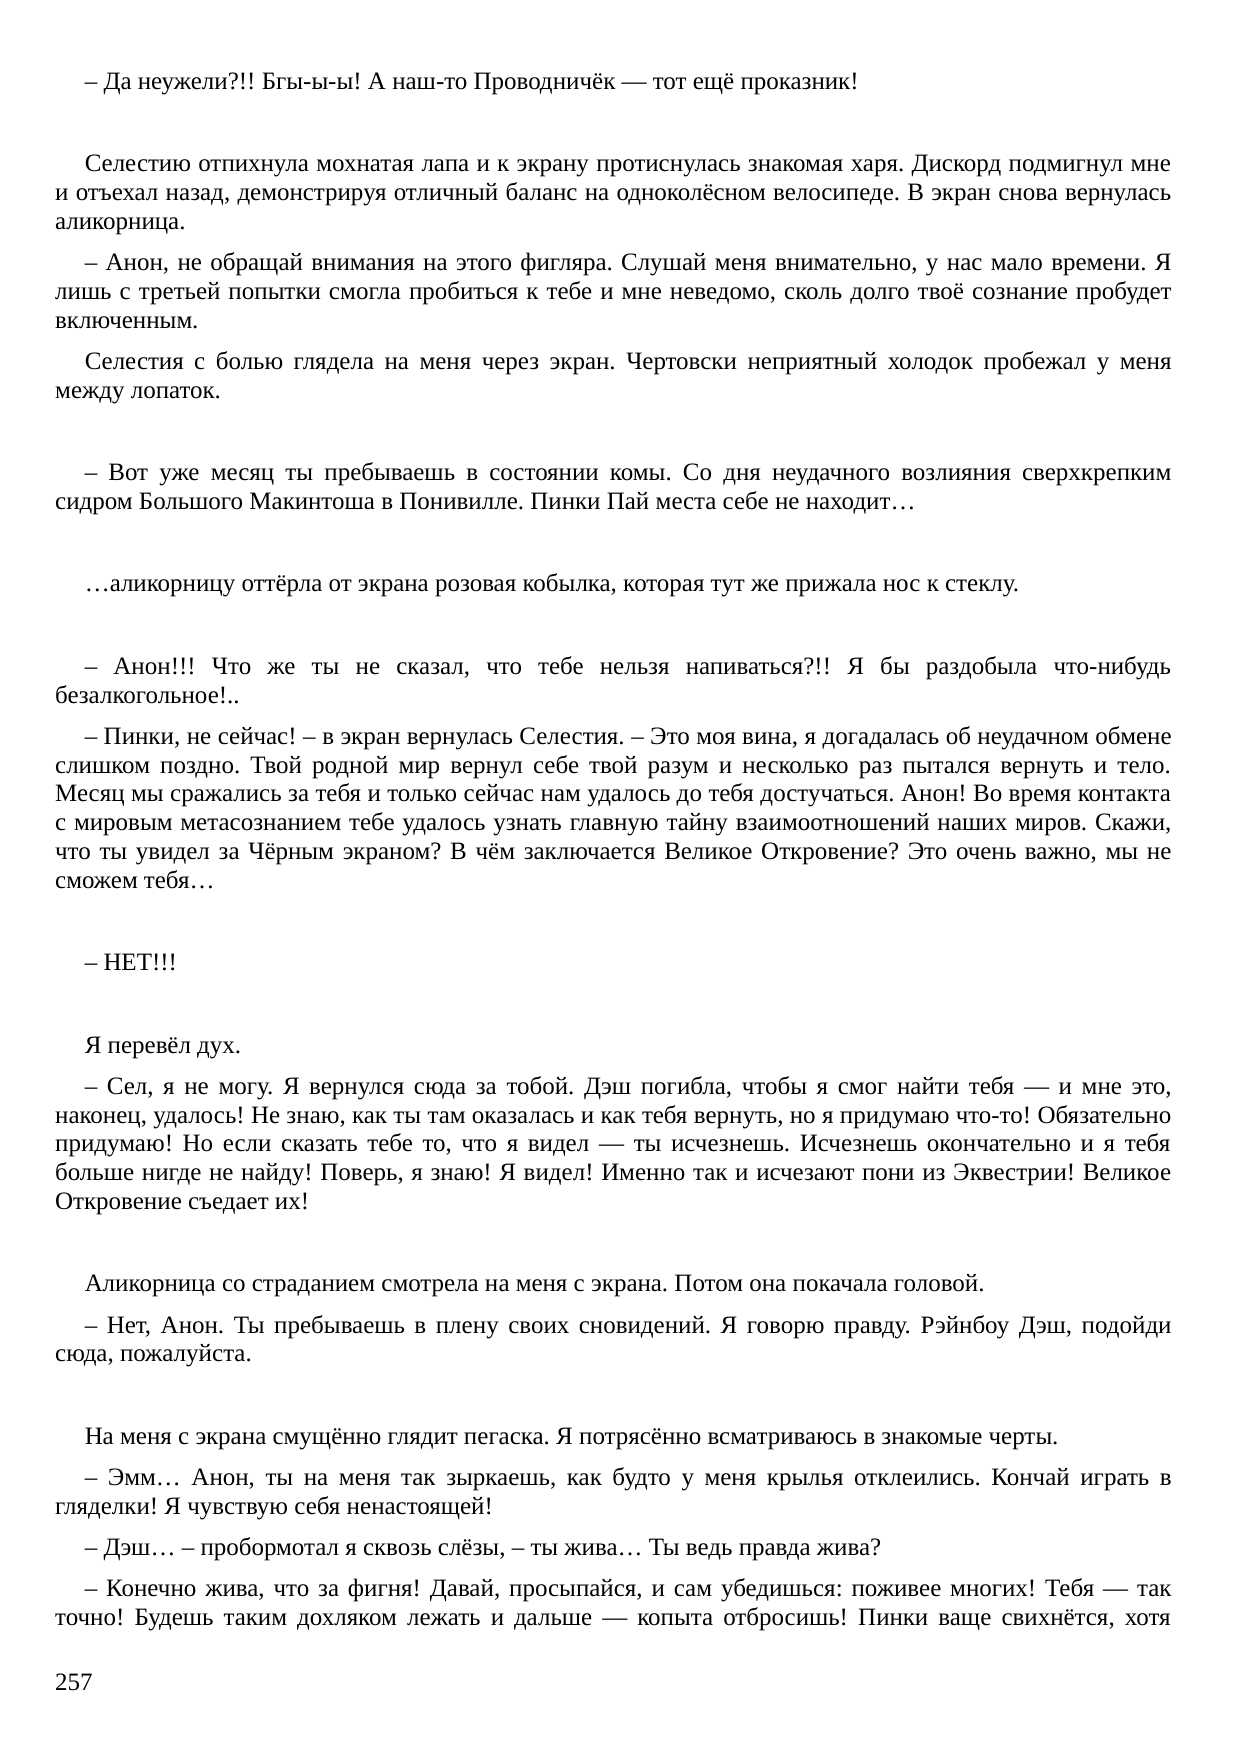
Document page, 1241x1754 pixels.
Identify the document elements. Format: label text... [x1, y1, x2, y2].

text – Анон, не обращай внимания на этого фигляра. Слушай меня внимательно, у нас мало времени. Я лишь с третьей попытки смогла пробиться к тебе и мне неведомо, сколь долго твоё сознание пробудет включенным. [55, 247, 1173, 333]
text На меня с экрана смущённо глядит пегаска. Я потрясённо всматриваюсь в знакомые черты. [55, 1421, 1173, 1450]
text Аликорница со страданием смотрела на меня с экрана. Потом она покачала головой. [55, 1268, 1173, 1297]
text – Дэш… – пробормотал я сквозь слёзы, – ты жива… Ты ведь правда жива? [55, 1532, 1173, 1561]
text – Эмм… Анон, ты на меня так зыркаешь, как будто у меня крылья отклеились. Кончай играть в гляделки! Я чувствую себя ненастоящей! [55, 1462, 1173, 1520]
text Я перевёл дух. [55, 1030, 1173, 1058]
text – Да неужели?!! Бгы-ы-ы! А наш-то Проводничёк — тот ещё проказник! [55, 66, 1173, 95]
text – Конечно жива, что за фигня! Давай, просыпайся, и сам убедишься: поживее многих! Тебя — так точно! Будешь таким дохляком лежать и дальше — копыта отбросишь! Пинки ваще свихнётся, хотя [55, 1573, 1173, 1631]
text Селестию отпихнула мохнатая лапа и к экрану протиснулась знакомая харя. Дискорд подмигнул мне и отъехал назад, демонстрируя отличный баланс на одноколёсном велосипеде. В экран снова вернулась аликорница. [55, 148, 1173, 235]
text – НЕТ!!! [55, 947, 1173, 976]
text – Нет, Анон. Ты пребываешь в плену своих сновидений. Я говорю правду. Рэйнбоу Дэш, подойди сюда, пожалуйста. [55, 1310, 1173, 1367]
text – Сел, я не могу. Я вернулся сюда за тобой. Дэш погибла, чтобы я смог найти тебя — и мне это, наконец, удалось! Не знаю, как ты там оказалась и как тебя вернуть, но я придумаю что-то! Обязательно придумаю! Но если сказать тебе то, что я видел — ты исчезнешь. Исчезнешь окончательно и я тебя больше нигде не найду! Поверь, я знаю! Я видел! Именно так и исчезают пони из Эквестрии! Великое Откровение съедает их! [55, 1071, 1173, 1215]
text …аликорницу оттёрла от экрана розовая кобылка, которая тут же прижала нос к стеклу. [55, 568, 1173, 597]
text – Пинки, не сейчас! – в экран вернулась Селестия. – Это моя вина, я догадалась об неудачном обмене слишком поздно. Твой родной мир вернул себе твой разум и несколько раз пытался вернуть и тело. Месяц мы сражались за тебя и только сейчас нам удалось до тебя достучаться. Анон! Во время контакта с мировым метасознанием тебе удалось узнать главную тайну взаимоотношений наших миров. Скажи, что ты увидел за Чёрным экраном? В чём заключается Великое Откровение? Это очень важно, мы не сможем тебя… [55, 721, 1173, 893]
text Селестия с болью глядела на меня через экран. Чертовски неприятный холодок пробежал у меня между лопаток. [55, 346, 1173, 403]
text – Вот уже месяц ты пребываешь в состоянии комы. Со дня неудачного возлияния сверхкрепким сидром Большого Макинтоша в Понивилле. Пинки Пай места себе не находит… [55, 457, 1173, 515]
text – Анон!!! Что же ты не сказал, что тебе нельзя напиваться?!! Я бы раздобыла что-нибудь безалкогольное!.. [55, 651, 1173, 708]
